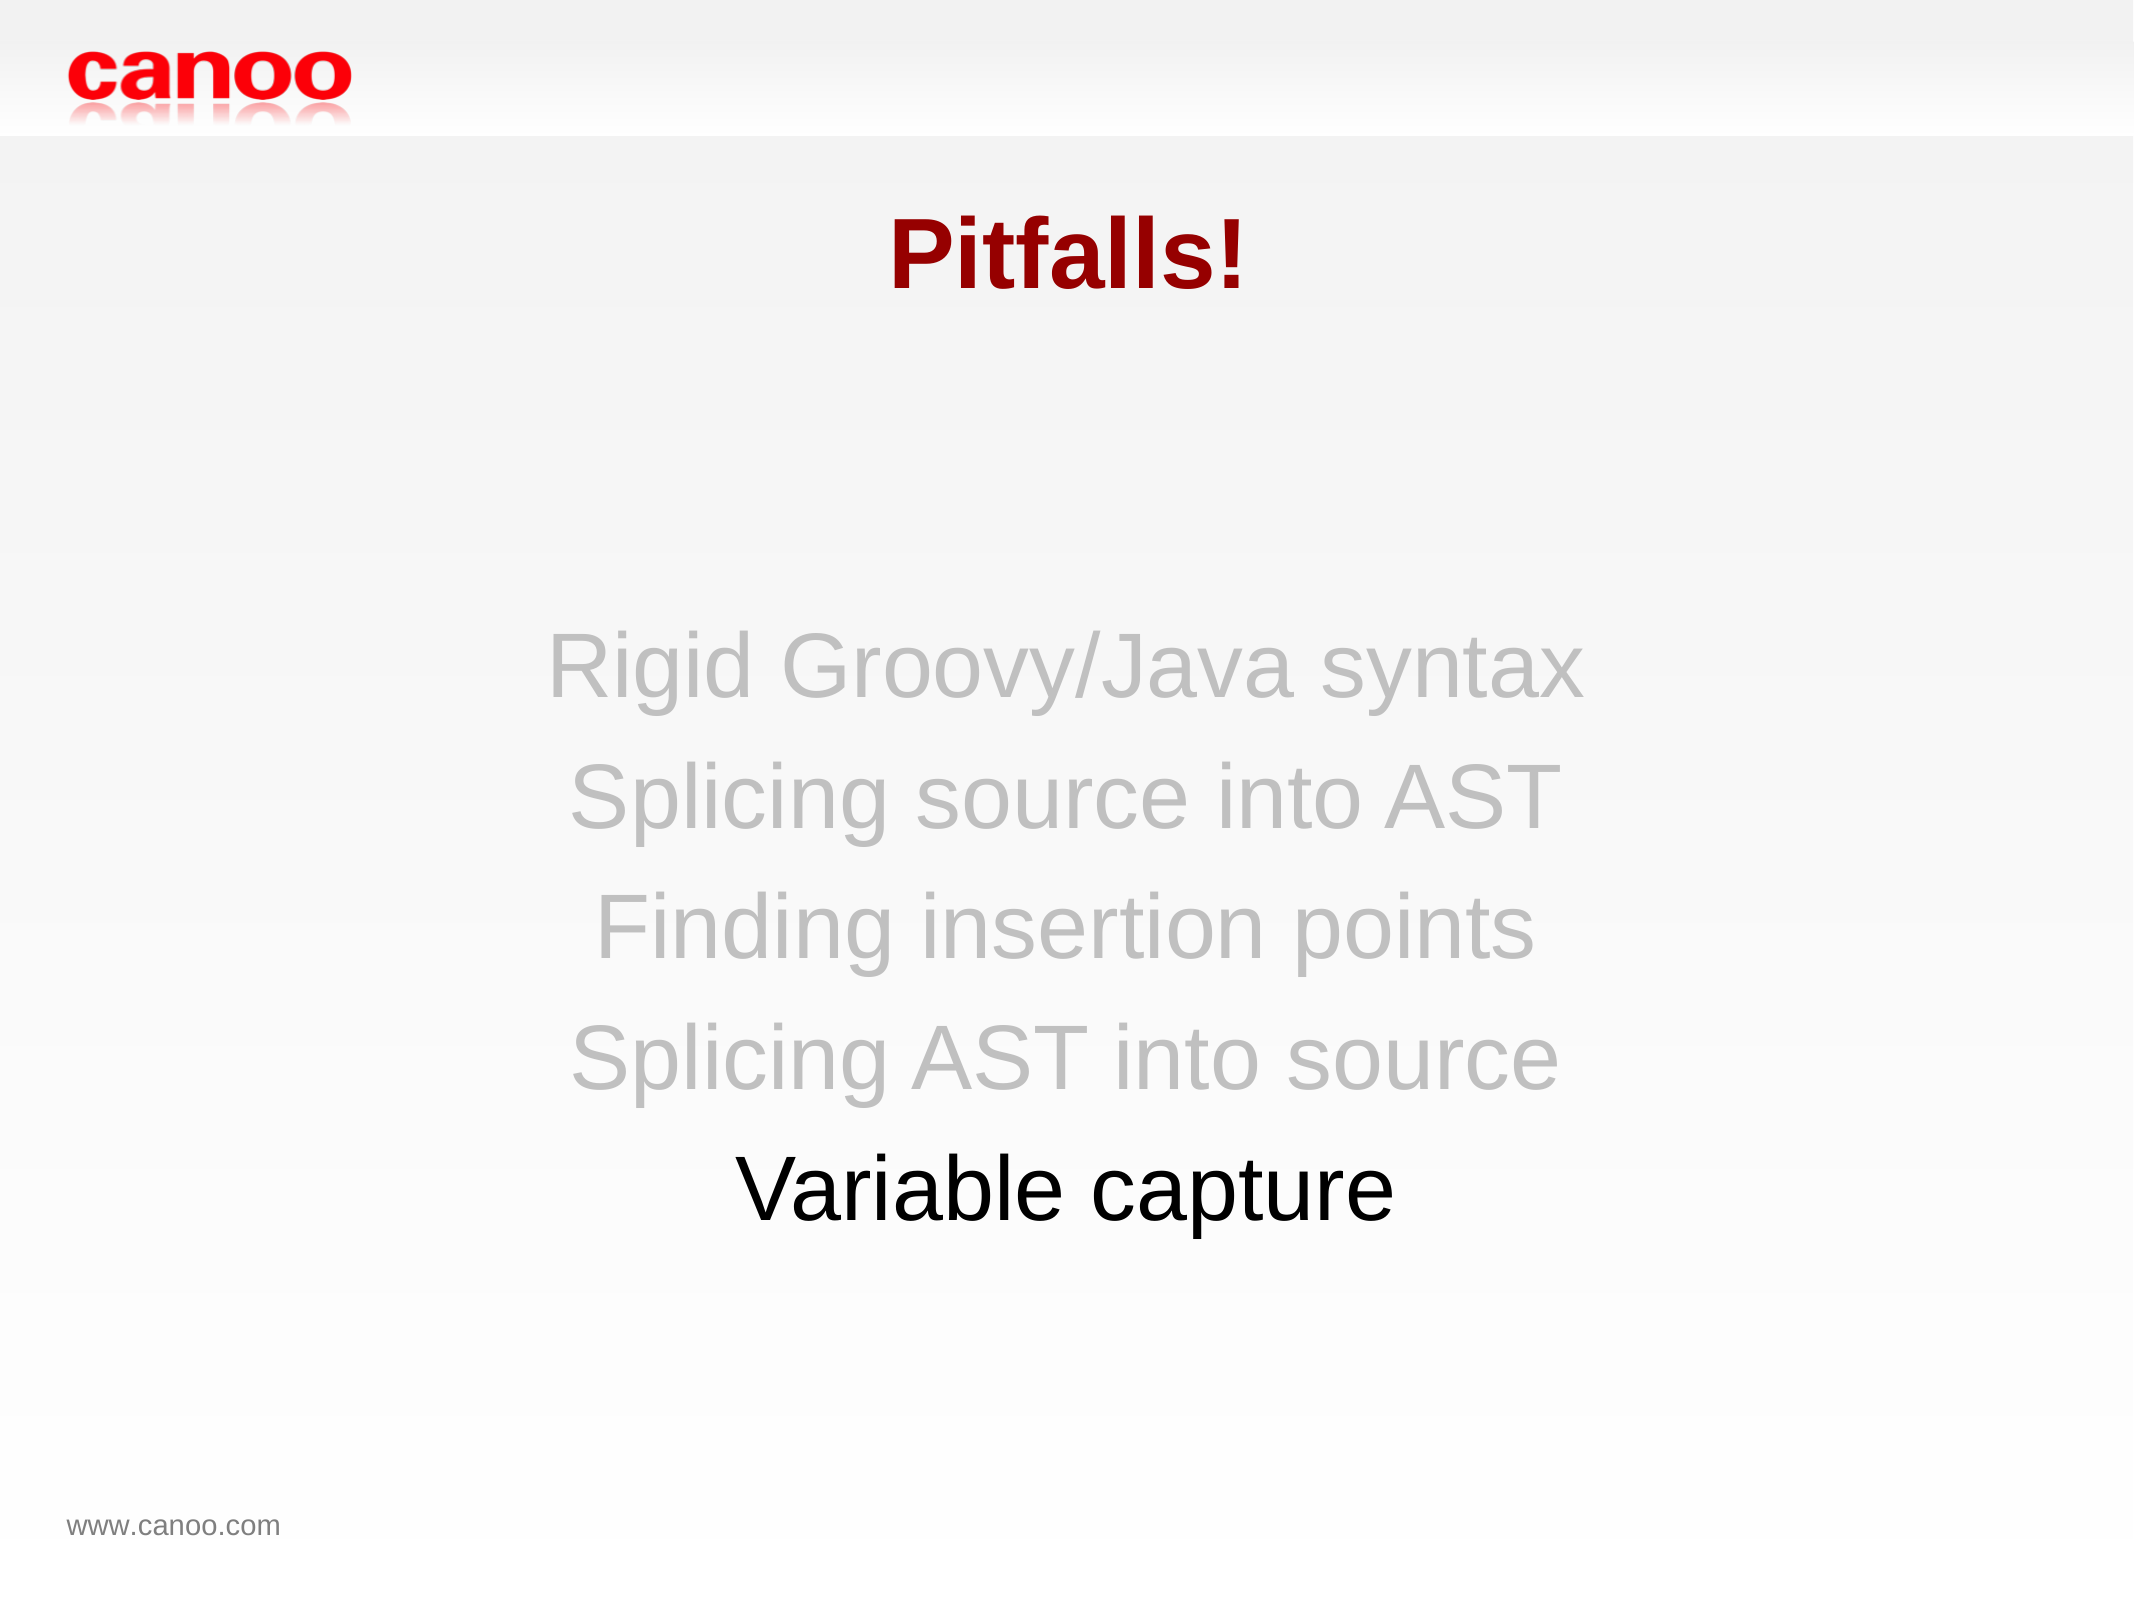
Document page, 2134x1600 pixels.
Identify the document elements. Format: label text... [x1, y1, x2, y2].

title Pitfalls! [62, 180, 2076, 318]
subtitle Rigid Groovy/Java syntax Splicing source into AST Finding insertion points Splicing AST into source Variable capture [106, 381, 2027, 1463]
picture [65, 48, 353, 154]
